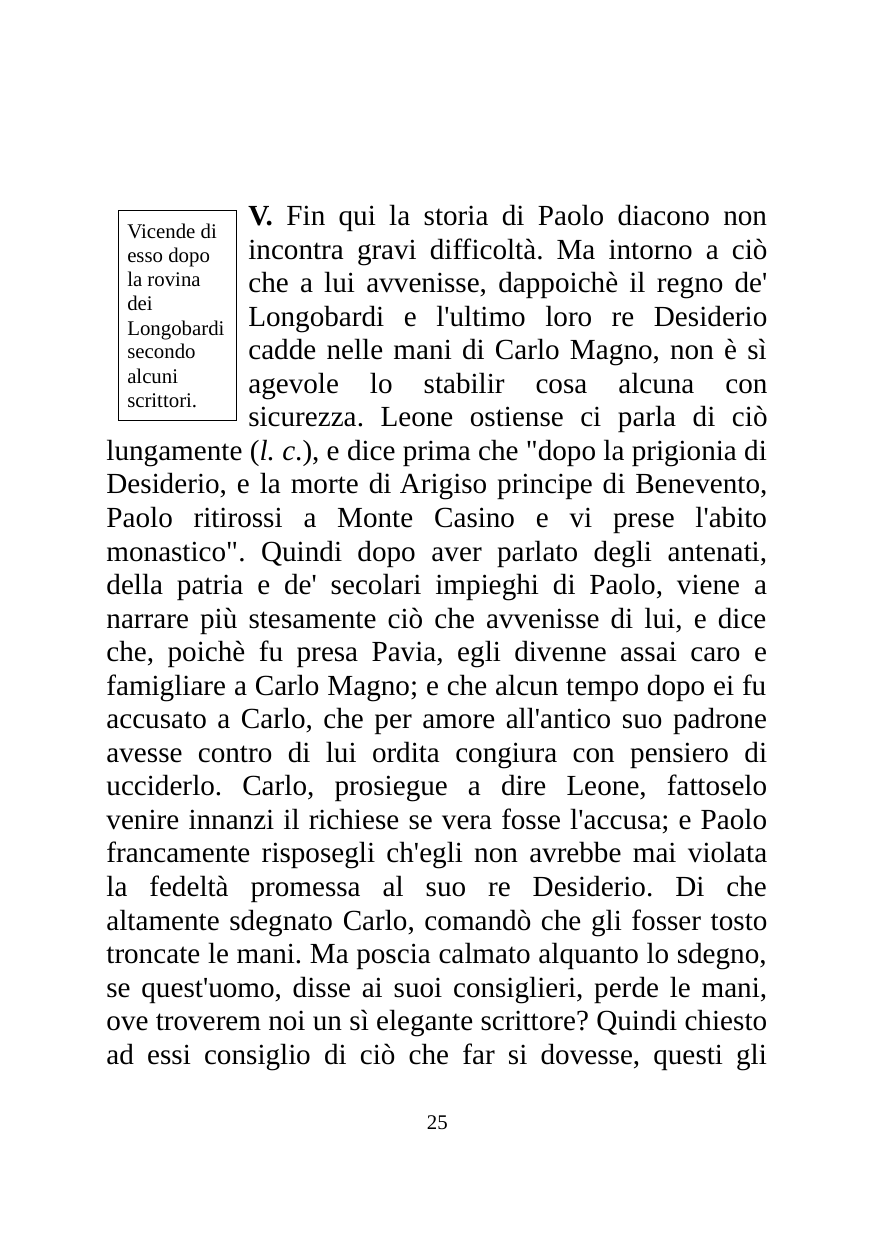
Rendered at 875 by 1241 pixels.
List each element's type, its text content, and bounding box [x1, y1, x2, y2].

text Vicende di esso dopo la rovina dei Longobardi secondo alcuni scrittori. [127, 219, 227, 412]
text V. Fin qui la storia di Paolo diacono non incontra gravi difficoltà. Ma intorno a ciò che a lui avvenisse, dappoichè il regno de' Longobardi e l'ultimo loro re Desiderio cadde nelle mani di Carlo Magno, non è sì agevole lo stabilir cosa alcuna con sicurezza. Leone ostiense ci parla di ciò lungamente (l. c.), e dice prima che "dopo la prigionia di Desiderio, e la morte di Arigiso principe di Benevento, Paolo ritirossi a Monte Casino e vi prese l'abito monastico". Quindi dopo aver parlato degli antenati, della patria e de' secolari impieghi di Paolo, viene a narrare più stesamente ciò che avvenisse di lui, e dice che, poichè fu presa Pavia, egli divenne assai caro e famigliare a Carlo Magno; e che alcun tempo dopo ei fu accusato a Carlo, che per amore all'antico suo padrone avesse contro di lui ordita congiura con pensiero di ucciderlo. Carlo, prosiegue a dire Leone, fattoselo venire innanzi il richiese se vera fosse l'accusa; e Paolo francamente risposegli ch'egli non avrebbe mai violata la fedeltà promessa al suo re Desiderio. Di che altamente sdegnato Carlo, comandò che gli fosser tosto troncate le mani. Ma poscia calmato alquanto lo sdegno, se quest'uomo, disse ai suoi consiglieri, perde le mani, ove troverem noi un sì elegante scrittore? Quindi chiesto ad essi consiglio di ciò che far si dovesse, questi gli [106, 198, 768, 1070]
